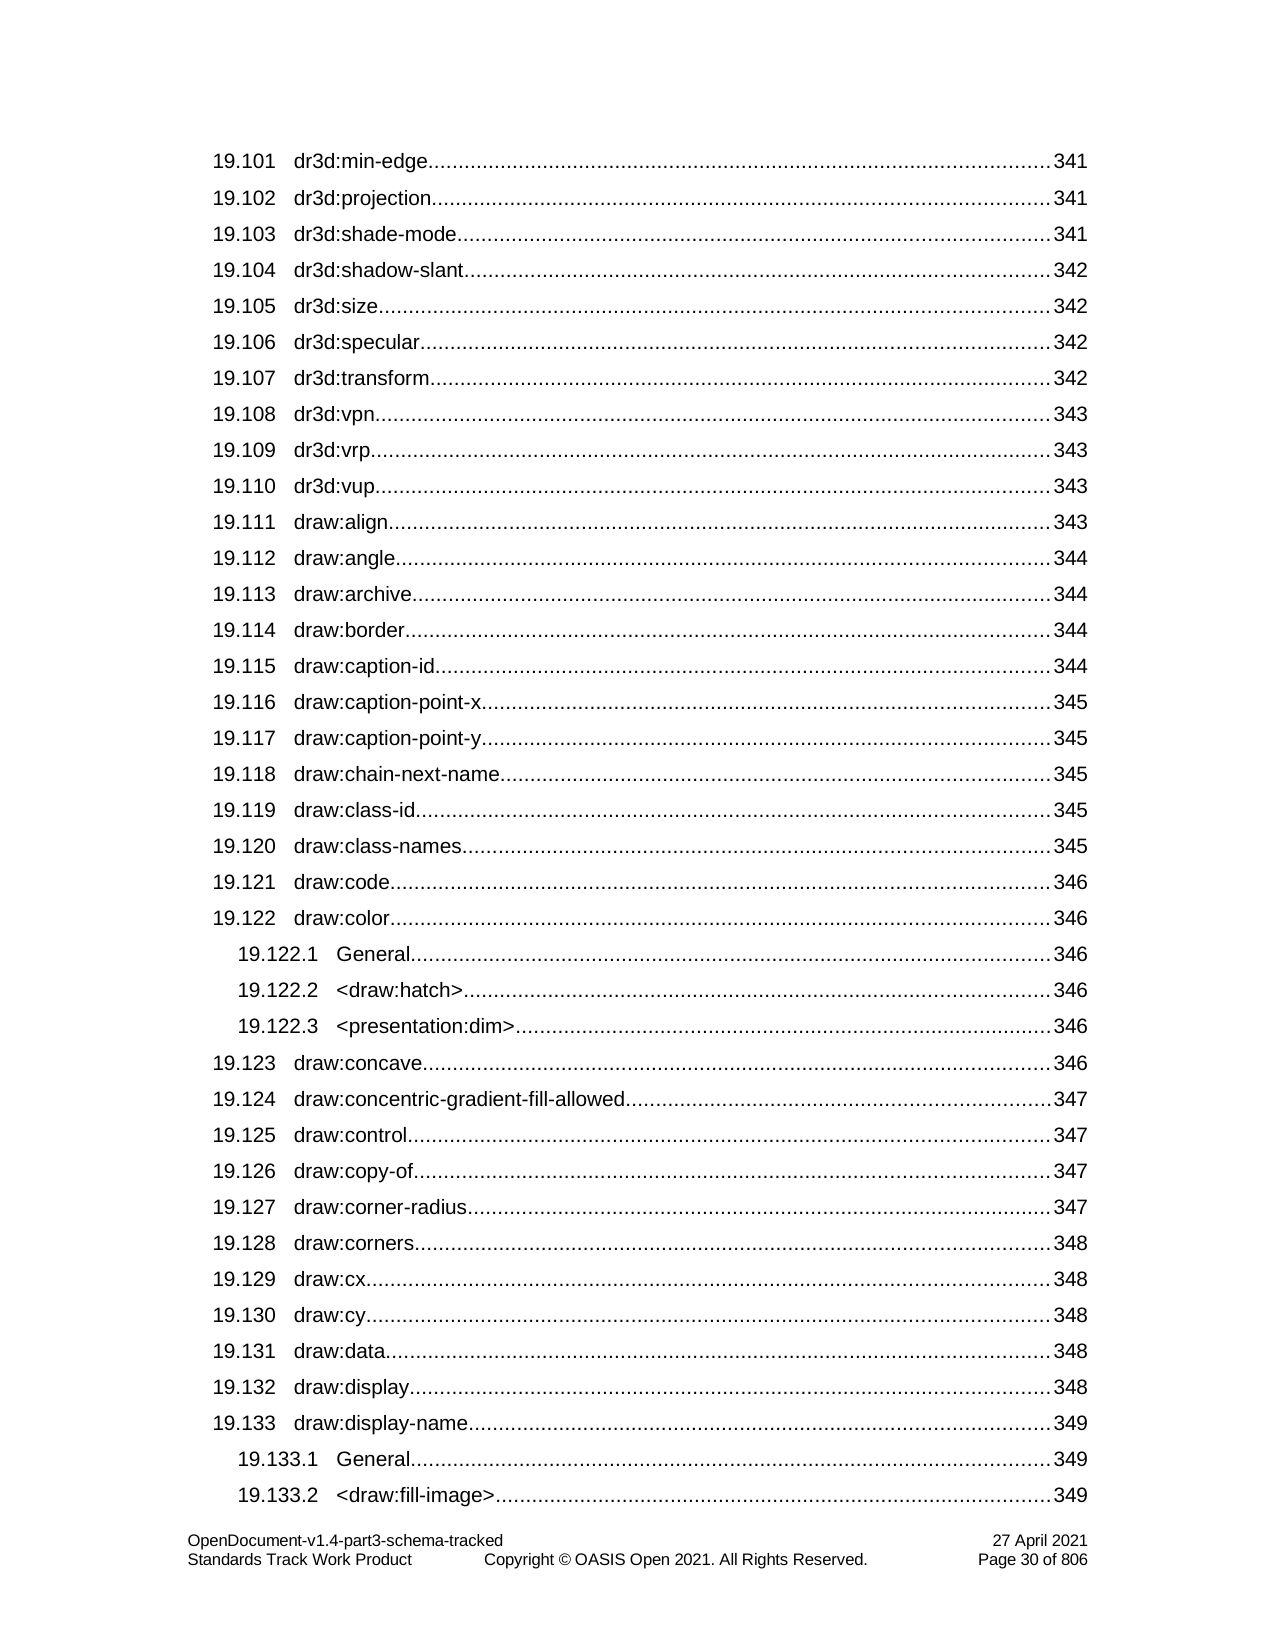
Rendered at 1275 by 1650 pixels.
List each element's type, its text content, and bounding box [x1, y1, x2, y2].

text 19.118 draw:chain-next-name 345 [212, 763, 1088, 786]
text 19.122 draw:color 346 [212, 907, 1088, 930]
text 19.133.2 <draw:fill-image> 349 [237, 1483, 1088, 1507]
text 19.129 draw:cx 348 [212, 1267, 1088, 1291]
text 19.113 draw:archive 344 [212, 582, 1088, 606]
text 19.114 draw:border 344 [212, 618, 1088, 642]
text 19.122.3 <presentation:dim> 346 [237, 1015, 1088, 1038]
text 19.132 draw:display 348 [212, 1375, 1088, 1399]
text 19.126 draw:copy-of 347 [212, 1159, 1088, 1183]
text 19.110 dr3d:vup 343 [212, 474, 1088, 498]
text 19.125 draw:control 347 [212, 1123, 1088, 1147]
text 19.122.2 <draw:hatch> 346 [237, 979, 1088, 1002]
text 19.106 dr3d:specular 342 [212, 330, 1088, 354]
text 19.104 dr3d:shadow-slant 342 [212, 258, 1088, 282]
text 19.128 draw:corners 348 [212, 1231, 1088, 1255]
text 19.111 draw:align 343 [212, 510, 1088, 534]
text 19.115 draw:caption-id 344 [212, 654, 1088, 678]
text 19.131 draw:data 348 [212, 1339, 1088, 1363]
text 19.103 dr3d:shade-mode 341 [212, 222, 1088, 246]
text 19.101 dr3d:min-edge 341 [212, 150, 1088, 173]
text 19.120 draw:class-names 345 [212, 835, 1088, 858]
text 19.122.1 General 346 [237, 943, 1088, 966]
text 19.109 dr3d:vrp 343 [212, 438, 1088, 462]
text 19.124 draw:concentric-gradient-fill-allowed 347 [212, 1087, 1088, 1111]
text 19.133 draw:display-name 349 [212, 1411, 1088, 1435]
text 19.108 dr3d:vpn 343 [212, 402, 1088, 426]
text 19.121 draw:code 346 [212, 871, 1088, 894]
text 19.130 draw:cy 348 [212, 1303, 1088, 1327]
text 19.127 draw:corner-radius 347 [212, 1195, 1088, 1219]
text 19.105 dr3d:size 342 [212, 294, 1088, 318]
text 19.112 draw:angle 344 [212, 546, 1088, 570]
text 19.117 draw:caption-point-y 345 [212, 727, 1088, 750]
text 19.107 dr3d:transform 342 [212, 366, 1088, 390]
text 19.133.1 General 349 [237, 1447, 1088, 1471]
text 19.102 dr3d:projection 341 [212, 186, 1088, 209]
text 19.123 draw:concave 346 [212, 1051, 1088, 1074]
text 19.116 draw:caption-point-x 345 [212, 691, 1088, 714]
text 19.119 draw:class-id 345 [212, 799, 1088, 822]
